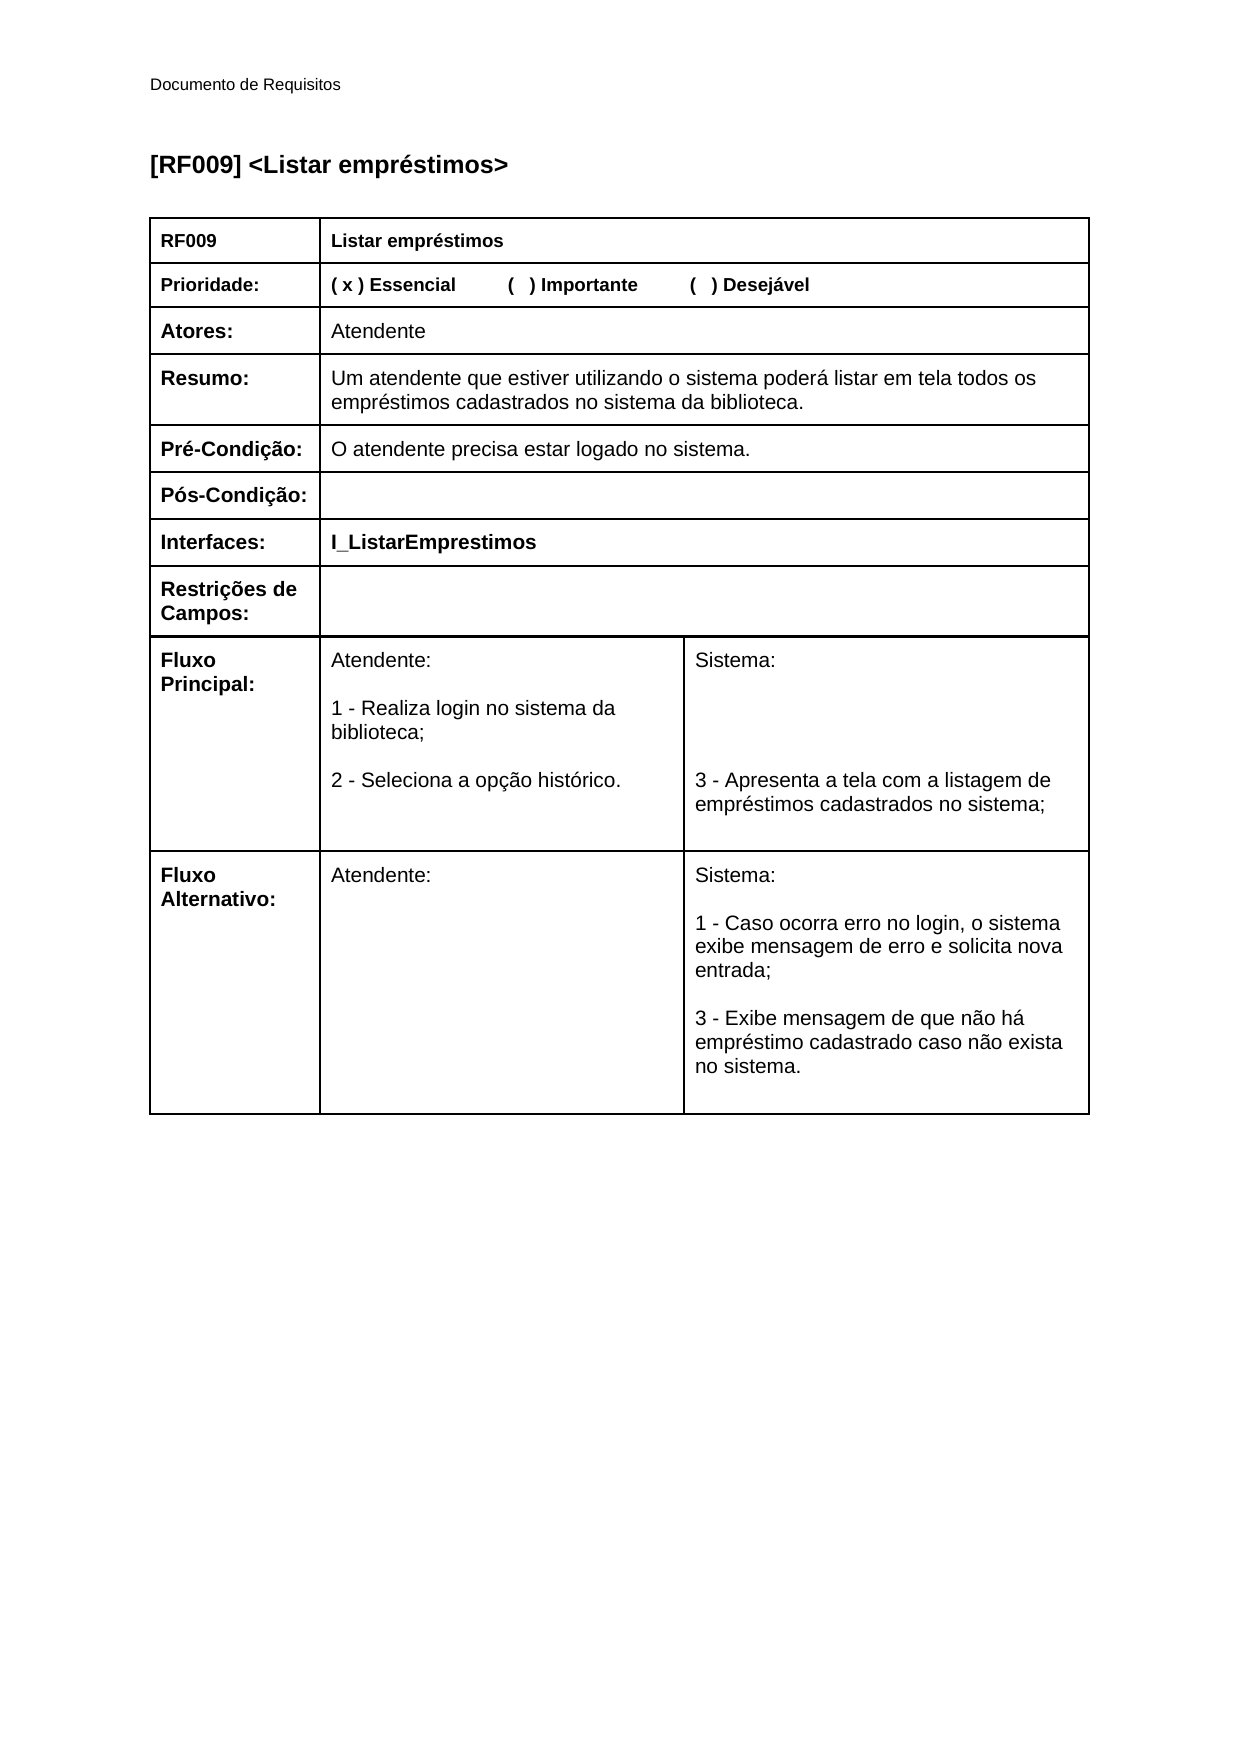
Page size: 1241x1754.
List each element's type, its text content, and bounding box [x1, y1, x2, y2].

subtitle [RF009] <Listar empréstimos> [150, 150, 1090, 179]
table_cell Fluxo Principal: [151, 638, 319, 850]
table_cell Atores: [151, 308, 319, 353]
table_cell Pós-Condição: [151, 473, 319, 518]
table_header RF009 [151, 219, 319, 262]
table_cell I_ListarEmprestimos [321, 520, 1088, 564]
table_cell Fluxo Alternativo: [151, 852, 319, 1112]
table_cell [321, 473, 1088, 518]
table_cell Interfaces: [151, 520, 319, 564]
table_cell ( x ) Essencial ( ) Importante ( ) Desejável [321, 264, 1088, 306]
table_cell Sistema: 3 - Apresenta a tela com a listagem de empréstimos cadastrados no sistema; [685, 638, 1088, 850]
table_cell Resumo: [151, 355, 319, 424]
table_cell O atendente precisa estar logado no sistema. [321, 426, 1088, 471]
table_cell Pré-Condição: [151, 426, 319, 471]
table_cell Um atendente que estiver utilizando o sistema poderá listar em tela todos os empréstimos cadastrados no sistema da biblioteca. [321, 355, 1088, 424]
table_cell Sistema: 1 - Caso ocorra erro no login, o sistema exibe mensagem de erro e solicita nova entrada; 3 - Exibe mensagem de que não há empréstimo cadastrado caso não exista no sistema. [685, 852, 1088, 1112]
table_cell Atendente [321, 308, 1088, 353]
table_cell Atendente: 1 - Realiza login no sistema da biblioteca; 2 - Seleciona a opção histórico. [321, 638, 683, 850]
table_header Listar empréstimos [321, 219, 1088, 262]
table_cell [321, 567, 1088, 635]
table_cell Restrições de Campos: [151, 567, 319, 635]
table_cell Prioridade: [151, 264, 319, 306]
table_cell Atendente: [321, 852, 683, 1112]
